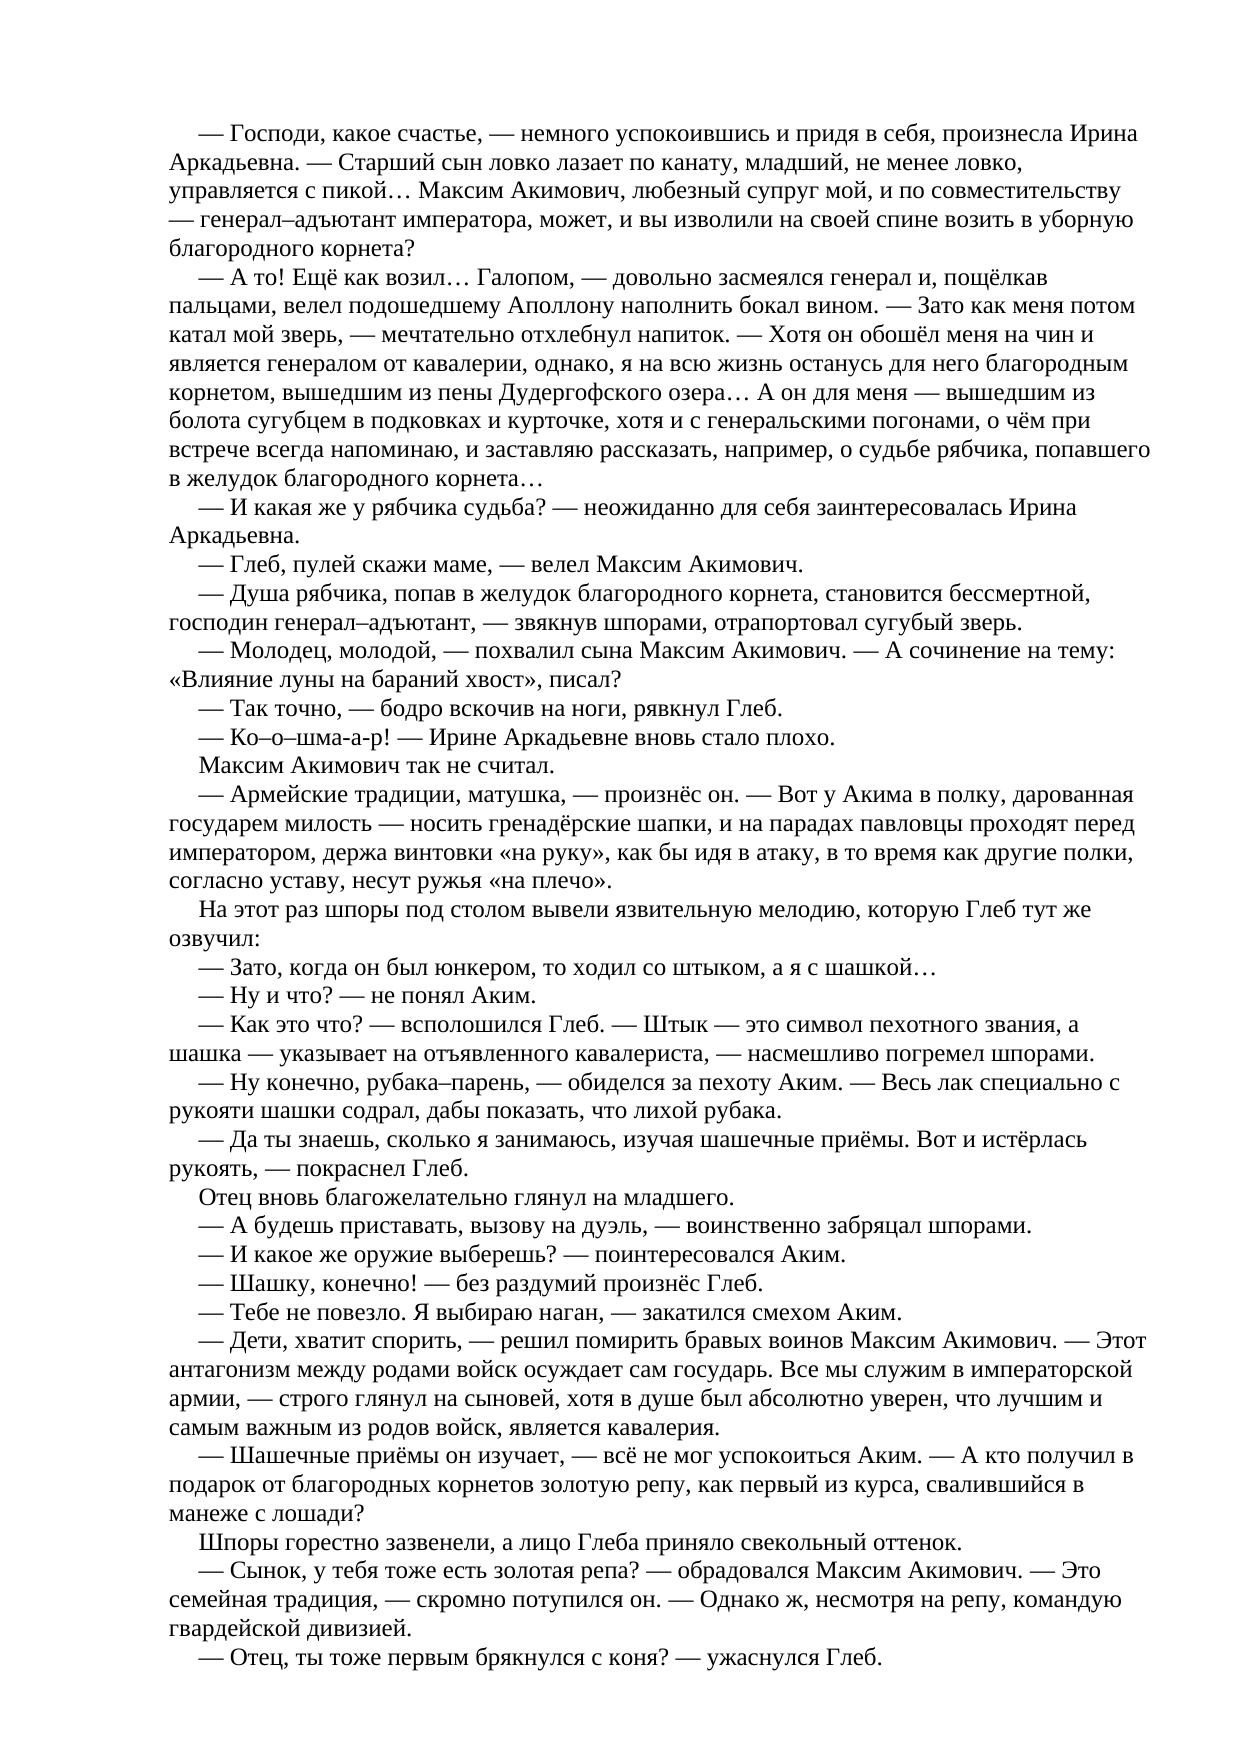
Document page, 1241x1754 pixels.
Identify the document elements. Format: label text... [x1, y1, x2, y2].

text — Ну и что? — не понял Аким. [169, 981, 1152, 1009]
text — Шашечные приёмы он изучает, — всё не мог успокоиться Аким. — А кто получил в подарок от благородных корнетов золотую репу, как первый из курса, свалившийся в манеже с лошади? [169, 1441, 1152, 1527]
text — Отец, ты тоже первым брякнулся с коня? — ужаснулся Глеб. [169, 1642, 1152, 1671]
text — Тебе не повезло. Я выбираю наган, — закатился смехом Аким. [169, 1297, 1152, 1326]
text — Сынок, у тебя тоже есть золотая репа? — обрадовался Максим Акимович. — Это семейная традиция, — скромно потупился он. — Однако ж, несмотря на репу, командую гвардейской дивизией. [169, 1556, 1152, 1642]
text Шпоры горестно зазвенели, а лицо Глеба приняло свекольный оттенок. [169, 1527, 1152, 1556]
text — А будешь приставать, вызову на дуэль, — воинственно забряцал шпорами. [169, 1211, 1152, 1239]
text — Дети, хватит спорить, — решил помирить бравых воинов Максим Акимович. — Этот антагонизм между родами войск осуждает сам государь. Все мы служим в императорской армии, — строго глянул на сыновей, хотя в душе был абсолютно уверен, что лучшим и самым важным из родов войск, является кавалерия. [169, 1326, 1152, 1441]
text — Да ты знаешь, сколько я занимаюсь, изучая шашечные приёмы. Вот и истёрлась рукоять, — покраснел Глеб. [169, 1124, 1152, 1182]
text — И какое же оружие выберешь? — поинтересовался Аким. [169, 1239, 1152, 1268]
text — Глеб, пулей скажи маме, — велел Максим Акимович. [169, 549, 1152, 578]
text — Как это что? — всполошился Глеб. — Штык — это символ пехотного звания, а шашка — указывает на отъявленного кавалериста, — насмешливо погремел шпорами. [169, 1009, 1152, 1067]
text — Шашку, конечно! — без раздумий произнёс Глеб. [169, 1268, 1152, 1297]
text — Молодец, молодой, — похвалил сына Максим Акимович. — А сочинение на тему: «Влияние луны на бараний хвост», писал? [169, 636, 1152, 693]
text — Так точно, — бодро вскочив на ноги, рявкнул Глеб. [169, 693, 1152, 722]
text — Господи, какое счастье, — немного успокоившись и придя в себя, произнесла Ирина Аркадьевна. — Старший сын ловко лазает по канату, младший, не менее ловко, управляется с пикой… Максим Акимович, любезный супруг мой, и по совместительству — генерал–адъютант императора, может, и вы изволили на своей спине возить в уборную благородного корнета? [169, 118, 1152, 262]
text — Зато, когда он был юнкером, то ходил со штыком, а я с шашкой… [169, 952, 1152, 981]
text — Ну конечно, рубака–парень, — обиделся за пехоту Аким. — Весь лак специально с рукояти шашки содрал, дабы показать, что лихой рубака. [169, 1067, 1152, 1124]
text Отец вновь благожелательно глянул на младшего. [169, 1182, 1152, 1211]
text На этот раз шпоры под столом вывели язвительную мелодию, которую Глеб тут же озвучил: [169, 894, 1152, 952]
text — Ко–о–шма-а-р! — Ирине Аркадьевне вновь стало плохо. [169, 722, 1152, 751]
text — А то! Ещё как возил… Галопом, — довольно засмеялся генерал и, пощёлкав пальцами, велел подошедшему Аполлону наполнить бокал вином. — Зато как меня потом катал мой зверь, — мечтательно отхлебнул напиток. — Хотя он обошёл меня на чин и является генералом от кавалерии, однако, я на всю жизнь останусь для него благородным корнетом, вышедшим из пены Дудергофского озера… А он для меня — вышедшим из болота сугубцем в подковках и курточке, хотя и с генеральскими погонами, о чём при встрече всегда напоминаю, и заставляю рассказать, например, о судьбе рябчика, попавшего в желудок благородного корнета… [169, 262, 1152, 492]
text — Душа рябчика, попав в желудок благородного корнета, становится бессмертной, господин генерал–адъютант, — звякнув шпорами, отрапортовал сугубый зверь. [169, 578, 1152, 636]
text Максим Акимович так не считал. [169, 751, 1152, 779]
text — Армейские традиции, матушка, — произнёс он. — Вот у Акима в полку, дарованная государем милость — носить гренадёрские шапки, и на парадах павловцы проходят перед императором, держа винтовки «на руку», как бы идя в атаку, в то время как другие полки, согласно уставу, несут ружья «на плечо». [169, 779, 1152, 894]
text — И какая же у рябчика судьба? — неожиданно для себя заинтересовалась Ирина Аркадьевна. [169, 492, 1152, 549]
